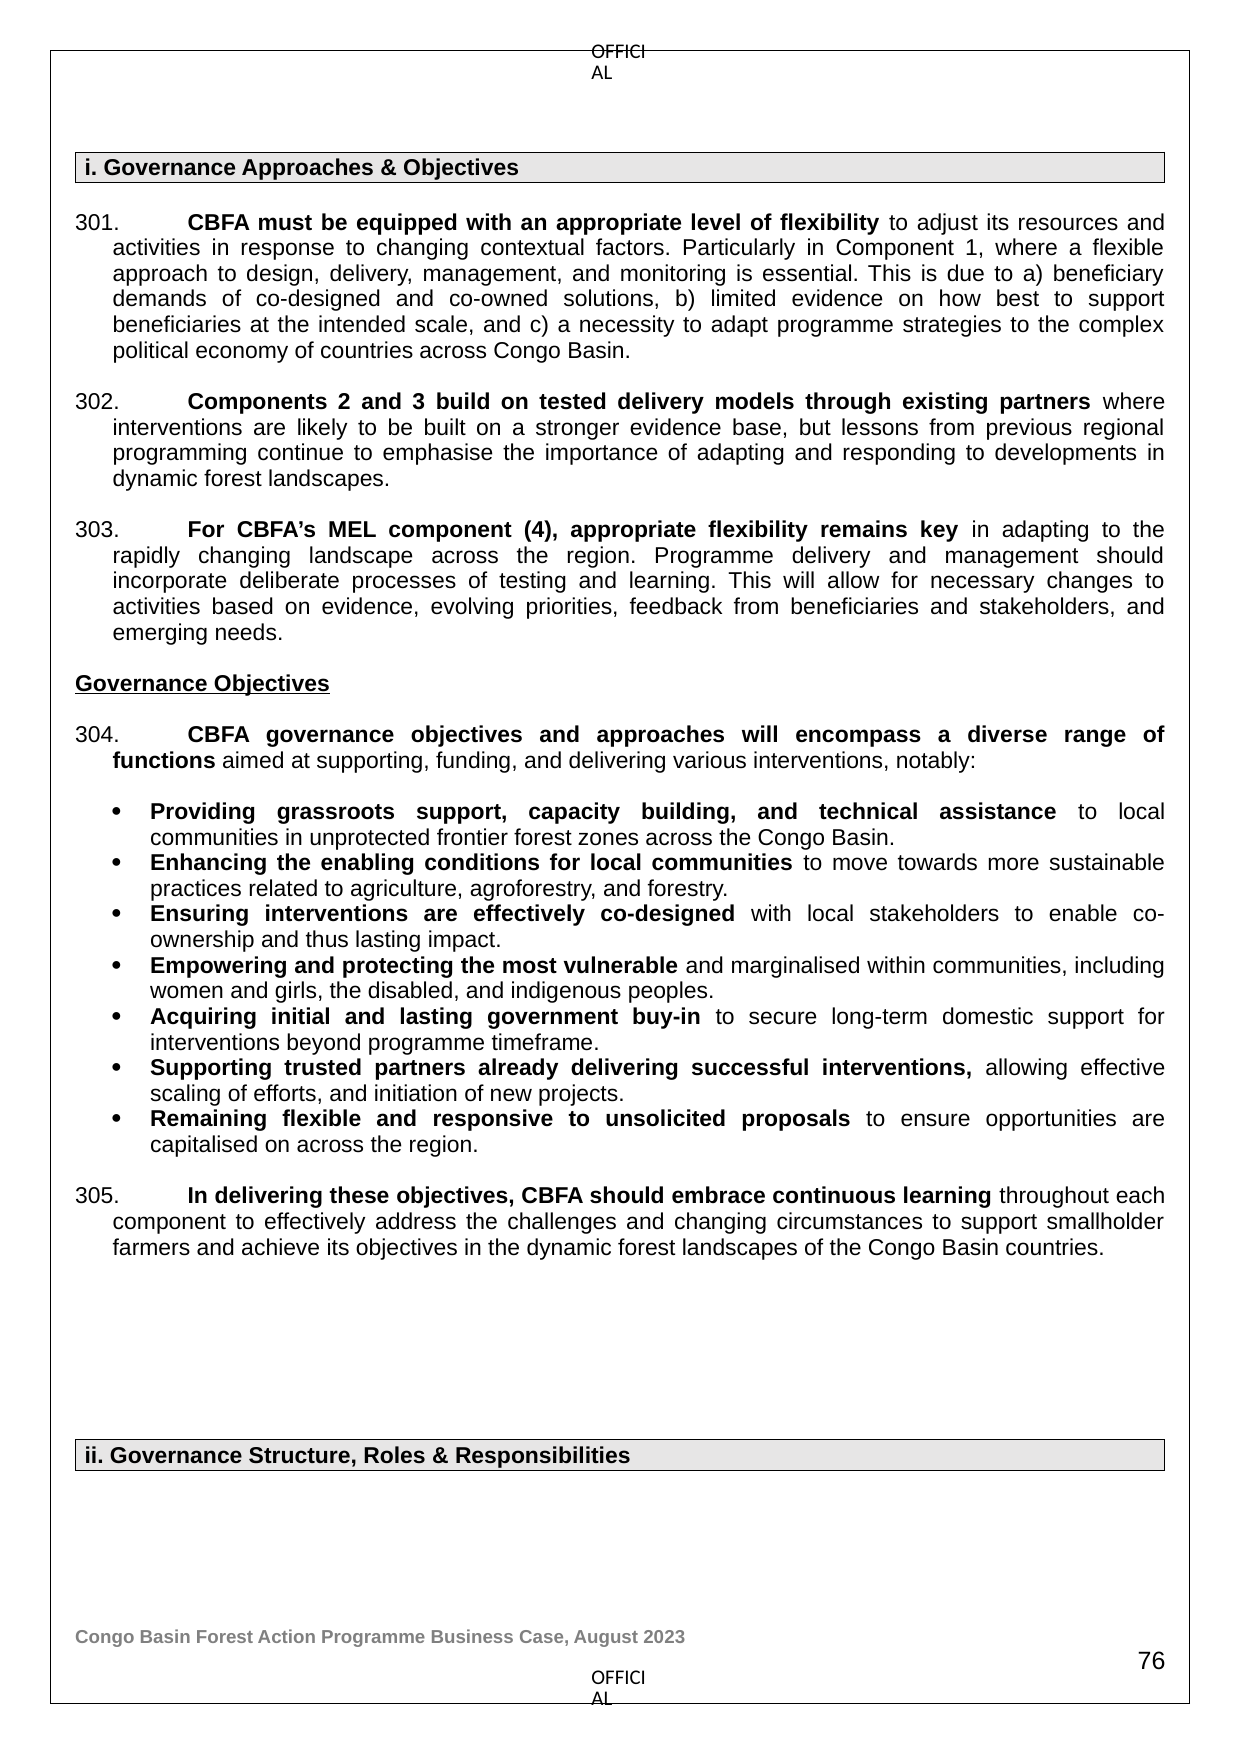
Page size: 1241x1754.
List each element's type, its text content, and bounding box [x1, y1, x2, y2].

list Enhancing the enabling conditions for local communities to move towards more sustainable practices related to agriculture, agroforestry, and forestry. [112, 850, 1165, 901]
list Providing grassroots support, capacity building, and technical assistance to local communities in unprotected frontier forest zones across the Congo Basin. [112, 798, 1165, 850]
list Empowering and protecting the most vulnerable and marginalised within communities, including women and girls, the disabled, and indigenous peoples. [112, 952, 1165, 1003]
list Acquiring initial and lasting government buy-in to secure long-term domestic support for interventions beyond programme timeframe. [112, 1003, 1165, 1055]
list Remaining flexible and responsive to unsolicited proposals to ensure opportunities are capitalised on across the region. [112, 1106, 1165, 1157]
list CBFA must be equipped with an appropriate level of flexibility to adjust its resources and activities in response to changing contextual factors. Particularly in Component 1, where a flexible approach to design, delivery, management, and monitoring is essential. This is due to a) beneficiary demands of co-designed and co-owned solutions, b) limited evidence on how best to support beneficiaries at the intended scale, and c) a necessity to adapt programme strategies to the complex political economy of countries across Congo Basin. [75, 209, 1165, 363]
list Supporting trusted partners already delivering successful interventions, allowing effective scaling of efforts, and initiation of new projects. [112, 1055, 1165, 1106]
subtitle ii. Governance Structure, Roles & Responsibilities [76, 1440, 1164, 1470]
subtitle i. Governance Approaches & Objectives [76, 153, 1164, 182]
text Governance Objectives [75, 670, 1165, 696]
list For CBFA’s MEL component (4), appropriate flexibility remains key in adapting to the rapidly changing landscape across the region. Programme delivery and management should incorporate deliberate processes of testing and learning. This will allow for necessary changes to activities based on evidence, evolving priorities, feedback from beneficiaries and stakeholders, and emerging needs. [75, 517, 1165, 645]
list Ensuring interventions are effectively co-designed with local stakeholders to enable co-ownership and thus lasting impact. [112, 901, 1165, 952]
list In delivering these objectives, CBFA should embrace continuous learning throughout each component to effectively address the challenges and changing circumstances to support smallholder farmers and achieve its objectives in the dynamic forest landscapes of the Congo Basin countries. [75, 1183, 1165, 1260]
list CBFA governance objectives and approaches will encompass a diverse range of functions aimed at supporting, funding, and delivering various interventions, notably: [75, 722, 1165, 773]
list Components 2 and 3 build on tested delivery models through existing partners where interventions are likely to be built on a stronger evidence base, but lessons from previous regional programming continue to emphasise the importance of adapting and responding to developments in dynamic forest landscapes. [75, 388, 1165, 491]
